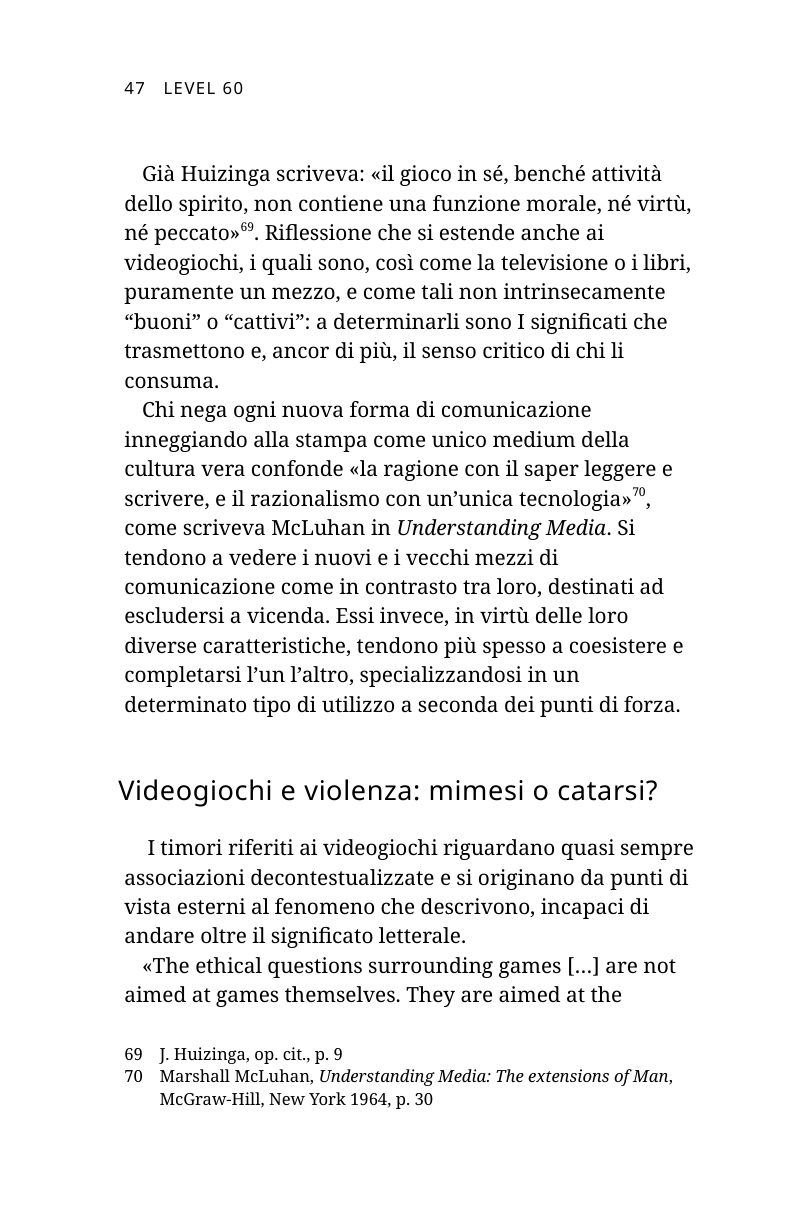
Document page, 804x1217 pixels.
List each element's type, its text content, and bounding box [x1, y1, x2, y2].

text I timori riferiti ai videogiochi riguardano quasi sempre associazioni decontestualizzate e si originano da punti di vista esterni al fenomeno che descrivono, incapaci di andare oltre il significato letterale. [124, 832, 697, 950]
text Marshall McLuhan, Understanding Media: The extensions of Man, McGraw-Hill, New York 1964, p. 30 [124, 1065, 697, 1110]
text Chi nega ogni nuova forma di comunicazione inneggiando alla stampa come unico medium della cultura vera confonde «la ragione con il saper leggere e scrivere, e il razionalismo con un’unica tecnologia», come scriveva McLuhan in Understanding Media. Si tendono a vedere i nuovi e i vecchi mezzi di comunicazione come in contrasto tra loro, destinati ad escludersi a vicenda. Essi invece, in virtù delle loro diverse caratteristiche, tendono più spesso a coesistere e completarsi l’un l’altro, specializzandosi in un determinato tipo di utilizzo a seconda dei punti di forza. [124, 394, 697, 718]
text J. Huizinga, op. cit., p. 9 [124, 1042, 697, 1065]
text Già Huizinga scriveva: «il gioco in sé, benché attività dello spirito, non contiene una funzione morale, né virtù, né peccato». Riflessione che si estende anche ai videogiochi, i quali sono, così come la televisione o i libri, puramente un mezzo, e come tali non intrinsecamente “buoni” o “cattivi”: a determinarli sono I significati che trasmettono e, ancor di più, il senso critico di chi li consuma. [124, 158, 697, 394]
subtitle Videogiochi e violenza: mimesi o catarsi? [118, 772, 697, 808]
text «The ethical questions surrounding games […] are not aimed at games themselves. They are aimed at the [124, 950, 697, 1009]
